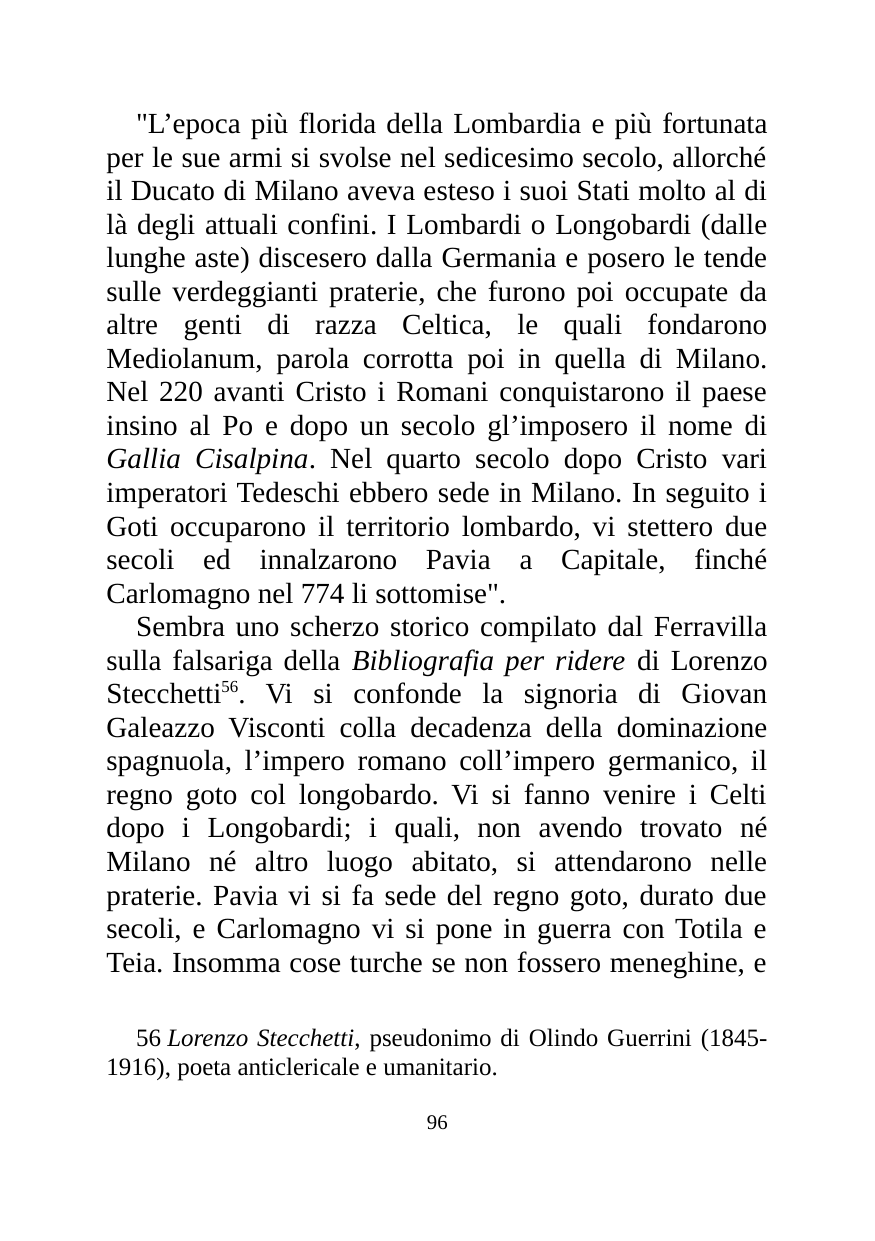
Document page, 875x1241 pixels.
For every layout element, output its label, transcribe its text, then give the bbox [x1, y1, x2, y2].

text Lorenzo Stecchetti, pseudonimo di Olindo Guerrini (1845-1916), poeta anticlericale e umanitario. [106, 1023, 768, 1080]
text Sembra uno scherzo storico compilato dal Ferravilla sulla falsariga della Bibliografia per ridere di Lorenzo Stecchetti. Vi si confonde la signoria di Giovan Galeazzo Visconti colla decadenza della dominazione spagnuola, l’impero romano coll’impero germanico, il regno goto col longobardo. Vi si fanno venire i Celti dopo i Longobardi; i quali, non avendo trovato né Milano né altro luogo abitato, si attendarono nelle praterie. Pavia vi si fa sede del regno goto, durato due secoli, e Carlomagno vi si pone in guerra con Totila e Teia. Insomma cose turche se non fossero meneghine, e [106, 609, 768, 978]
text "L’epoca più florida della Lombardia e più fortunata per le sue armi si svolse nel sedicesimo secolo, allorché il Ducato di Milano aveva esteso i suoi Stati molto al di là degli attuali confini. I Lombardi o Longobardi (dalle lunghe aste) discesero dalla Germania e posero le tende sulle verdeggianti praterie, che furono poi occupate da altre genti di razza Celtica, le quali fondarono Mediolanum, parola corrotta poi in quella di Milano. Nel 220 avanti Cristo i Romani conquistarono il paese insino al Po e dopo un secolo gl’imposero il nome di Gallia Cisalpina. Nel quarto secolo dopo Cristo vari imperatori Tedeschi ebbero sede in Milano. In seguito i Goti occuparono il territorio lombardo, vi stettero due secoli ed innalzarono Pavia a Capitale, finché Carlomagno nel 774 li sottomise". [106, 106, 768, 609]
